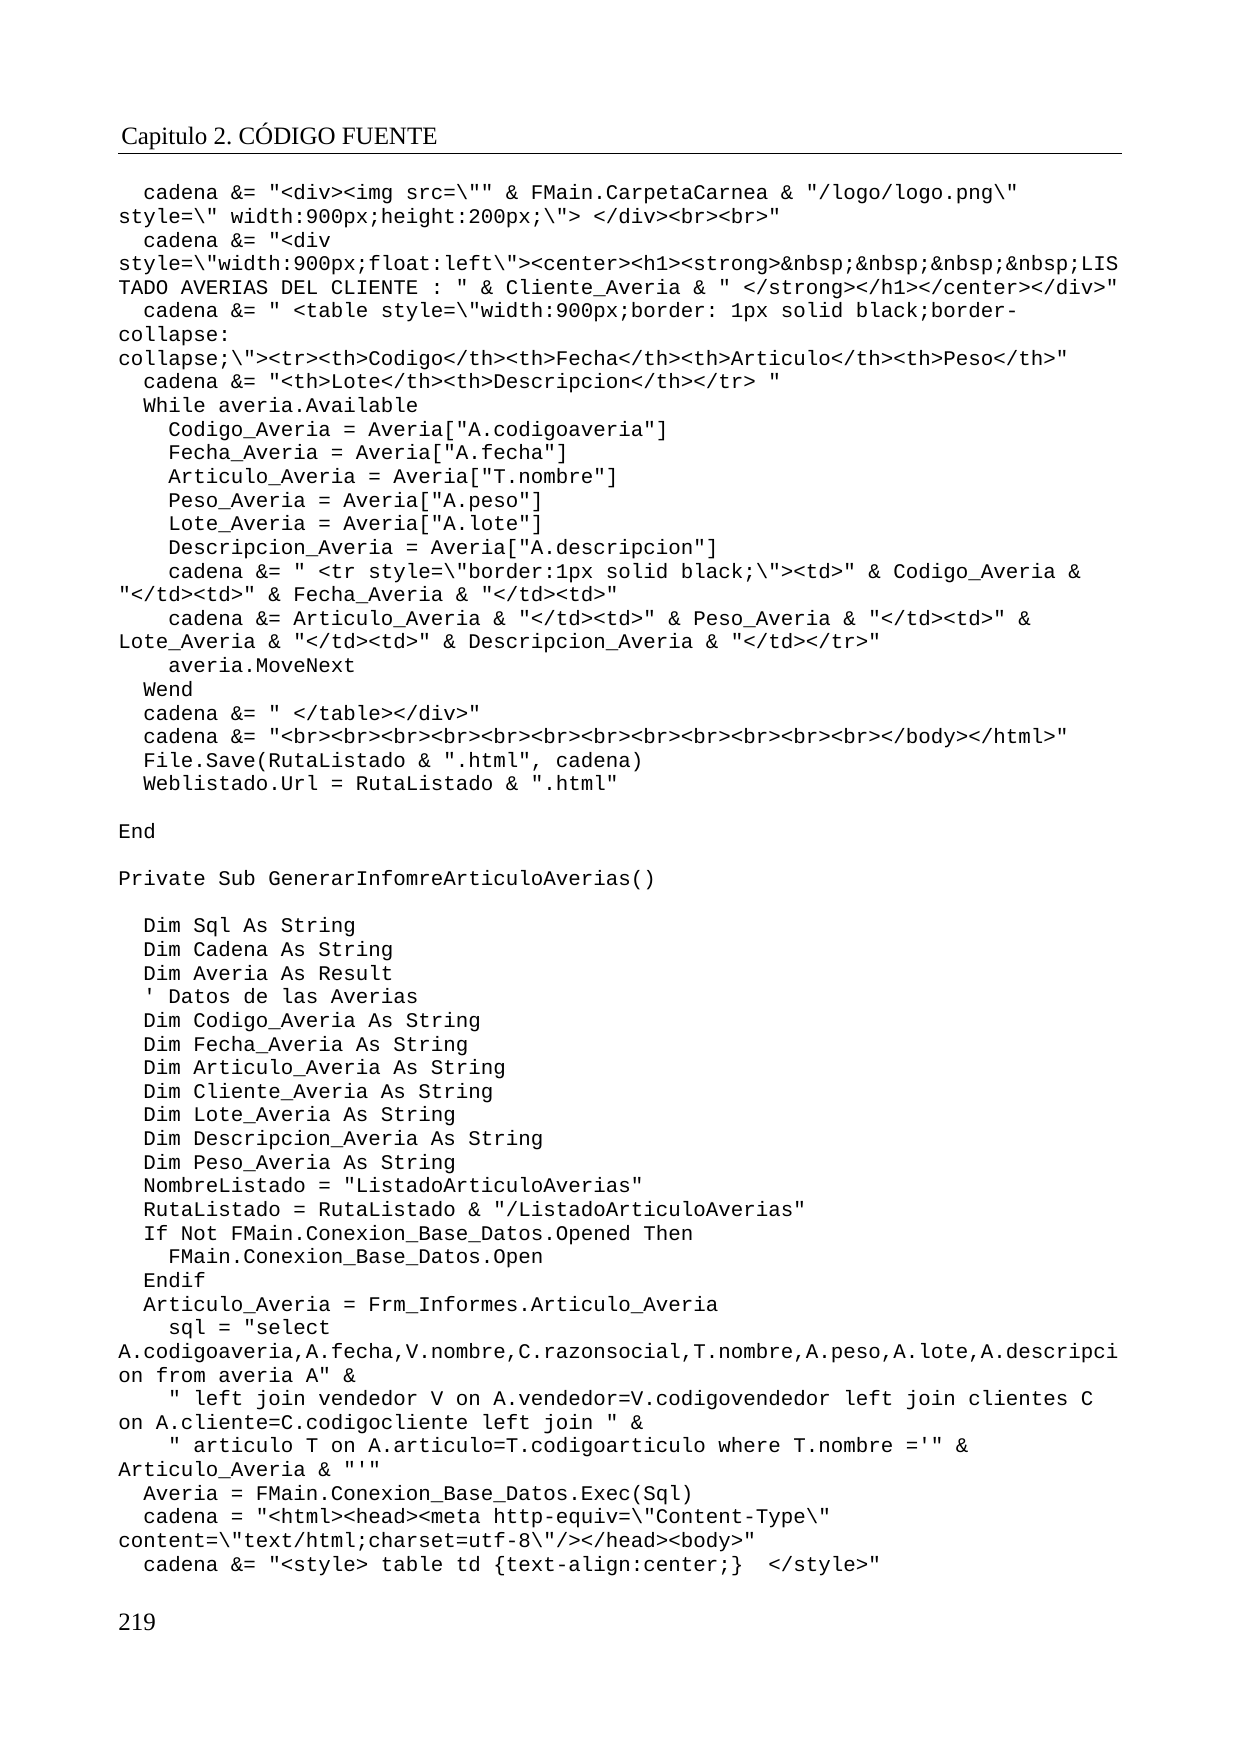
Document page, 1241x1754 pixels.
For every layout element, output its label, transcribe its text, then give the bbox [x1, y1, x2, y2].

text Articulo_Averia = Frm_Informes.Articulo_Averia [118, 1294, 1122, 1317]
text cadena &= "<div style=\"width:900px;float:left\"><center><h1><strong>&nbsp;&nbsp;&nbsp;&nbsp;LISTADO AVERIAS DEL CLIENTE : " & Cliente_Averia & " </strong></h1></center></div>" [118, 229, 1122, 301]
text End [118, 821, 1122, 844]
text Averia = FMain.Conexion_Base_Datos.Exec(Sql) [118, 1483, 1122, 1506]
text Lote_Averia = Averia["A.lote"] [118, 513, 1122, 537]
text cadena &= "<style> table td {text-align:center;} </style>" [118, 1554, 1122, 1577]
text Dim Fecha_Averia As String [118, 1033, 1122, 1057]
text Dim Codigo_Averia As String [118, 1010, 1122, 1033]
text Endif [118, 1270, 1122, 1294]
text ' Datos de las Averias [118, 986, 1122, 1010]
text Descripcion_Averia = Averia["A.descripcion"] [118, 537, 1122, 561]
text cadena &= " <tr style=\"border:1px solid black;\"><td>" & Codigo_Averia & "</td><td>" & Fecha_Averia & "</td><td>" [118, 561, 1122, 608]
text Dim Cadena As String [118, 939, 1122, 963]
text File.Save(RutaListado & ".html", cadena) [118, 750, 1122, 773]
text Fecha_Averia = Averia["A.fecha"] [118, 442, 1122, 466]
text " left join vendedor V on A.vendedor=V.codigovendedor left join clientes C on A.cliente=C.codigocliente left join " & [118, 1388, 1122, 1436]
text Peso_Averia = Averia["A.peso"] [118, 490, 1122, 513]
text NombreListado = "ListadoArticuloAverias" [118, 1175, 1122, 1199]
text averia.MoveNext [118, 655, 1122, 679]
text cadena &= " </table></div>" [118, 702, 1122, 726]
text Dim Averia As Result [118, 963, 1122, 986]
text cadena &= " <table style=\"width:900px;border: 1px solid black;border-collapse: collapse;\"><tr><th>Codigo</th><th>Fecha</th><th>Articulo</th><th>Peso</th>" [118, 301, 1122, 371]
text Dim Descripcion_Averia As String [118, 1128, 1122, 1152]
text cadena &= "<th>Lote</th><th>Descripcion</th></tr> " [118, 371, 1122, 395]
text cadena &= Articulo_Averia & "</td><td>" & Peso_Averia & "</td><td>" & Lote_Averia & "</td><td>" & Descripcion_Averia & "</td></tr>" [118, 608, 1122, 655]
text Dim Peso_Averia As String [118, 1152, 1122, 1175]
text " articulo T on A.articulo=T.codigoarticulo where T.nombre ='" & Articulo_Averia & "'" [118, 1436, 1122, 1483]
text Private Sub GenerarInfomreArticuloAverias() [118, 868, 1122, 892]
text sql = "select A.codigoaveria,A.fecha,V.nombre,C.razonsocial,T.nombre,A.peso,A.lote,A.descripcion from averia A" & [118, 1317, 1122, 1388]
text Weblistado.Url = RutaListado & ".html" [118, 773, 1122, 797]
text Dim Articulo_Averia As String [118, 1057, 1122, 1081]
text While averia.Available [118, 395, 1122, 419]
text FMain.Conexion_Base_Datos.Open [118, 1246, 1122, 1270]
text cadena = "<html><head><meta http-equiv=\"Content-Type\" content=\"text/html;charset=utf-8\"/></head><body>" [118, 1506, 1122, 1554]
text Codigo_Averia = Averia["A.codigoaveria"] [118, 419, 1122, 442]
text cadena &= "<br><br><br><br><br><br><br><br><br><br><br><br></body></html>" [118, 726, 1122, 750]
text If Not FMain.Conexion_Base_Datos.Opened Then [118, 1223, 1122, 1246]
text RutaListado = RutaListado & "/ListadoArticuloAverias" [118, 1199, 1122, 1223]
text Dim Cliente_Averia As String [118, 1081, 1122, 1104]
text Wend [118, 679, 1122, 702]
text Dim Sql As String [118, 915, 1122, 939]
text Articulo_Averia = Averia["T.nombre"] [118, 466, 1122, 490]
text cadena &= "<div><img src=\"" & FMain.CarpetaCarnea & "/logo/logo.png\" style=\" width:900px;height:200px;\"> </div><br><br>" [118, 182, 1122, 229]
text Dim Lote_Averia As String [118, 1104, 1122, 1128]
